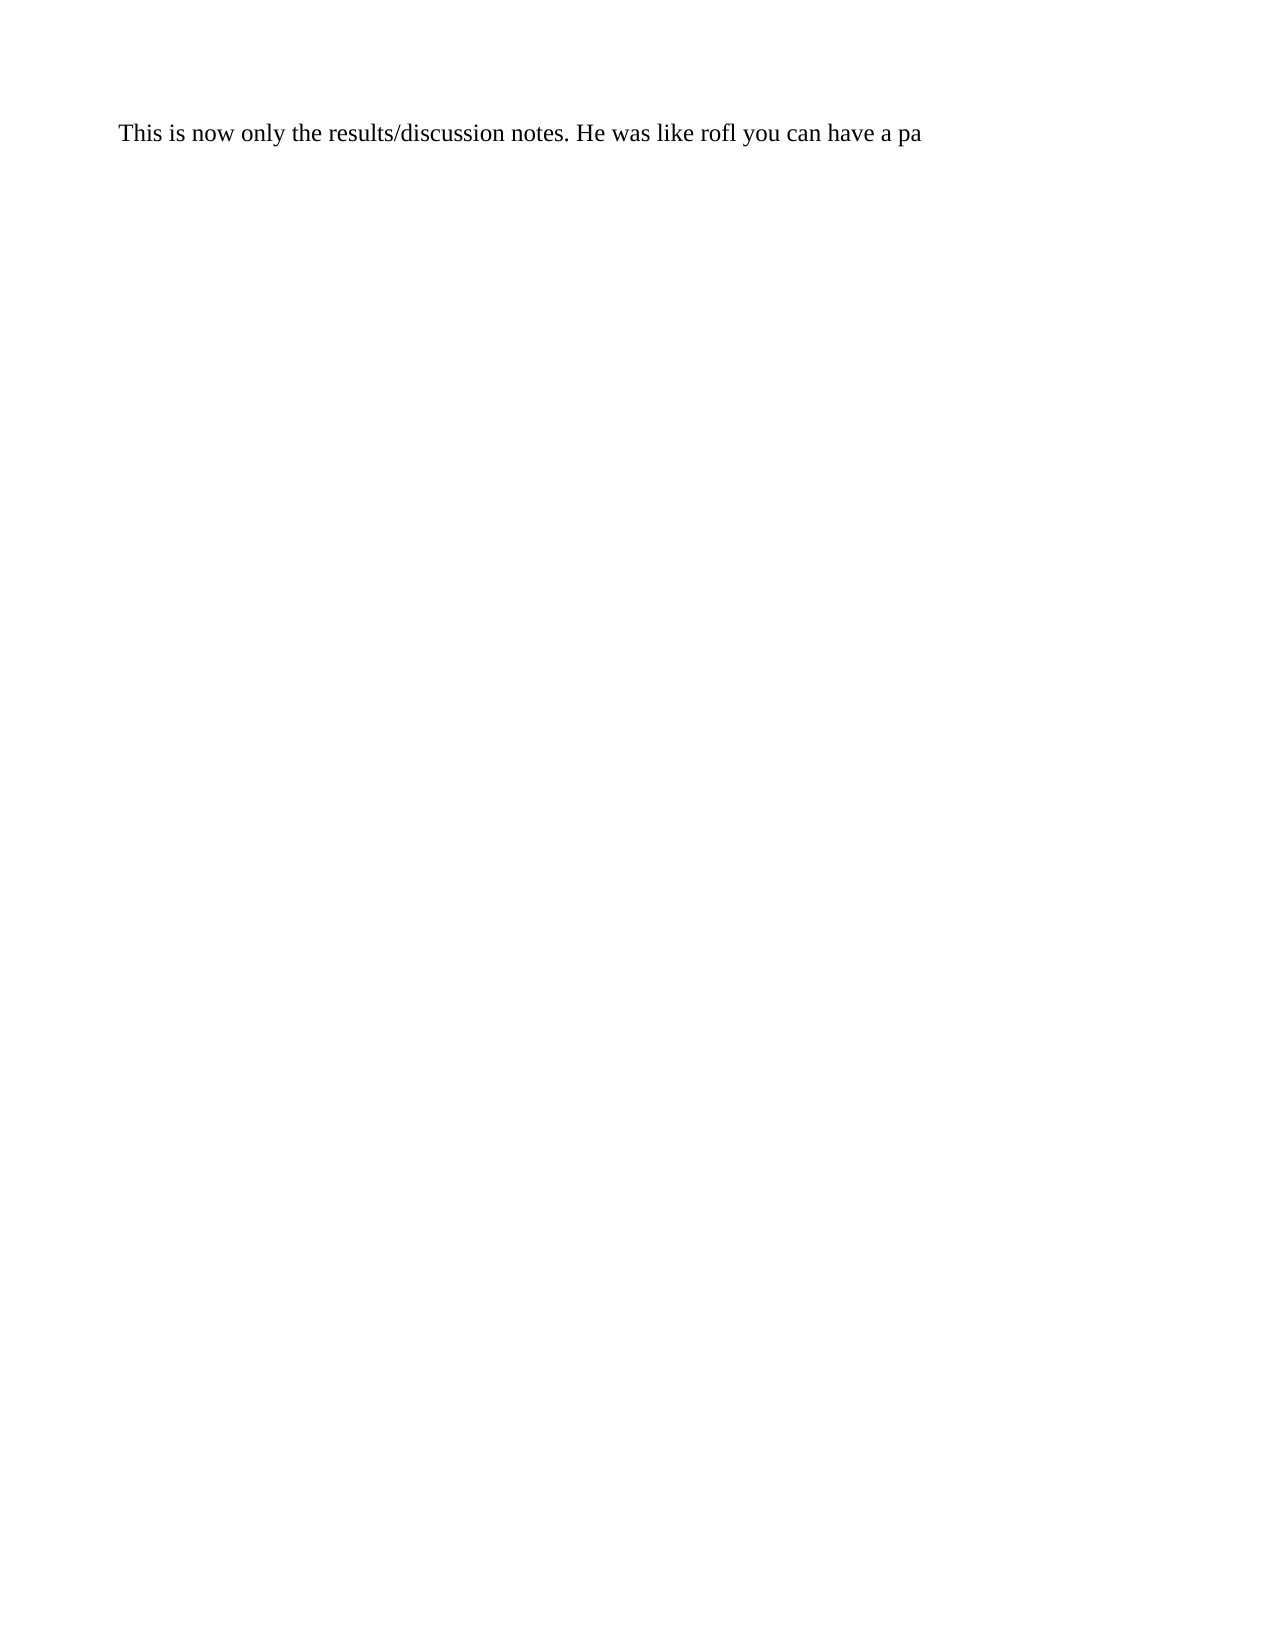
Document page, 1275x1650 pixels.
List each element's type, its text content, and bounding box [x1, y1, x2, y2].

text This is now only the results/discussion notes. He was like rofl you can have a pa [118, 118, 1157, 147]
